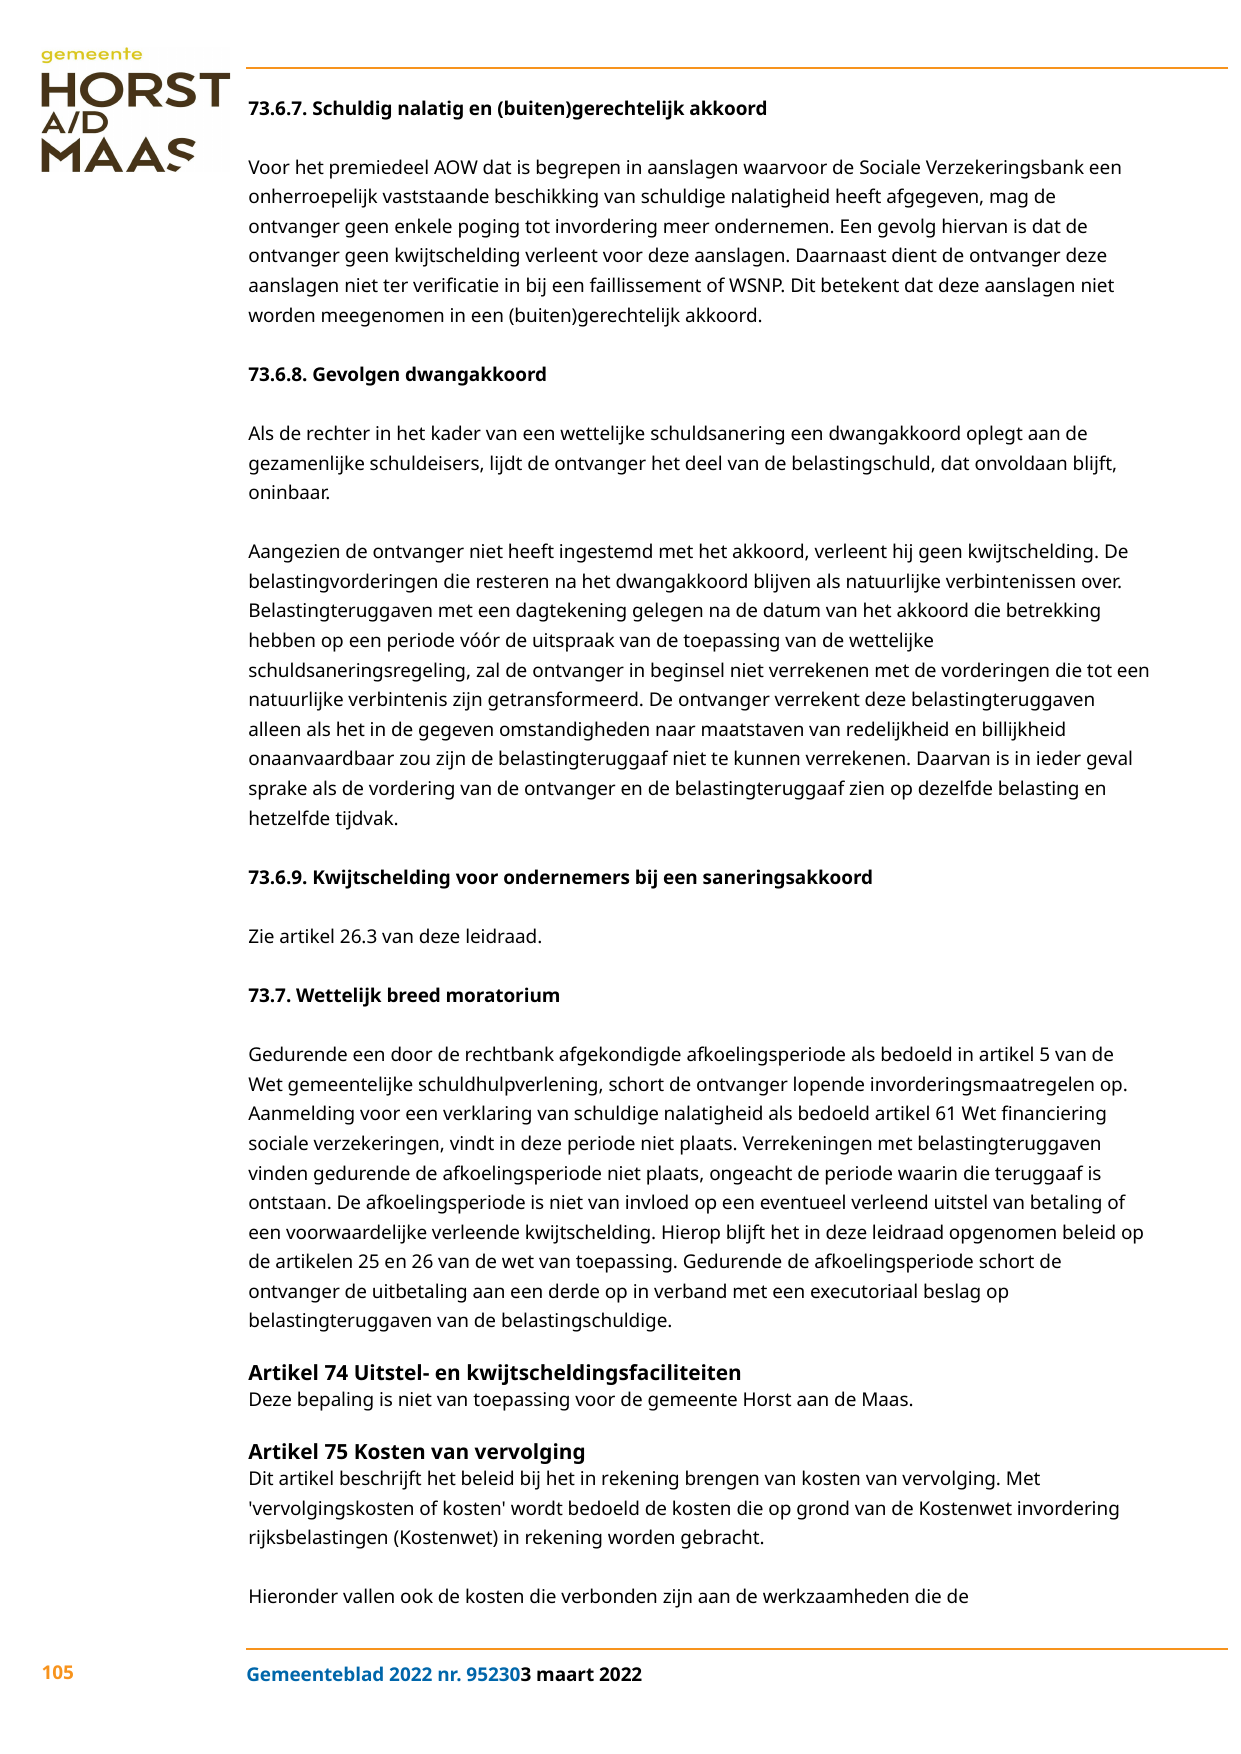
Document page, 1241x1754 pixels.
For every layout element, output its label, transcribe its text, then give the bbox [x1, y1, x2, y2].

text Zie artikel 26.3 van deze leidraad. [248, 923, 1152, 949]
text Artikel 75 Kosten van vervolging [248, 1437, 1152, 1465]
text 73.6.7. Schuldig nalatig en (buiten)gerechtelijk akkoord [248, 95, 1152, 121]
text Aangezien de ontvanger niet heeft ingestemd met het akkoord, verleent hij geen kwijtschelding. De belastingvorderingen die resteren na het dwangakkoord blijven als natuurlijke verbintenissen over. [248, 538, 1152, 594]
text Belastingteruggaven met een dagtekening gelegen na de datum van het akkoord die betrekking hebben op een periode vóór de uitspraak van de toepassing van de wettelijke schuldsaneringsregeling, zal de ontvanger in beginsel niet verrekenen met de vorderingen die tot een natuurlijke verbintenis zijn getransformeerd. De ontvanger verrekent deze belastingteruggaven alleen als het in de gegeven omstandigheden naar maatstaven van redelijkheid en billijkheid onaanvaardbaar zou zijn de belastingteruggaaf niet te kunnen verrekenen. Daarvan is in ieder geval sprake als de vordering van de ontvanger en de belastingteruggaaf zien op dezelfde belasting en hetzelfde tijdvak. [248, 598, 1152, 831]
text Voor het premiedeel AOW dat is begrepen in aanslagen waarvoor de Sociale Verzekeringsbank een onherroepelijk vaststaande beschikking van schuldige nalatigheid heeft afgegeven, mag de ontvanger geen enkele poging tot invordering meer ondernemen. Een gevolg hiervan is dat de ontvanger geen kwijtschelding verleent voor deze aanslagen. Daarnaast dient de ontvanger deze aanslagen niet ter verificatie in bij een faillissement of WSNP. Dit betekent dat deze aanslagen niet worden meegenomen in een (buiten)gerechtelijk akkoord. [248, 154, 1152, 328]
picture [41, 47, 231, 172]
text Dit artikel beschrijft het beleid bij het in rekening brengen van kosten van vervolging. Met 'vervolgingskosten of kosten' wordt bedoeld de kosten die op grond van de Kostenwet invordering rijksbelastingen (Kostenwet) in rekening worden gebracht. [248, 1465, 1152, 1550]
text Hieronder vallen ook de kosten die verbonden zijn aan de werkzaamheden die de [248, 1584, 1152, 1609]
text Deze bepaling is niet van toepassing voor de gemeente Horst aan de Maas. [248, 1387, 1152, 1412]
text 73.6.8. Gevolgen dwangakkoord [248, 361, 1152, 387]
text Artikel 74 Uitstel- en kwijtscheldingsfaciliteiten [248, 1358, 1152, 1387]
text 73.7. Wettelijk breed moratorium [248, 982, 1152, 1008]
text 73.6.9. Kwijtschelding voor ondernemers bij een saneringsakkoord [248, 864, 1152, 890]
text Gedurende een door de rechtbank afgekondigde afkoelingsperiode als bedoeld in artikel 5 van de Wet gemeentelijke schuldhulpverlening, schort de ontvanger lopende invorderingsmaatregelen op. Aanmelding voor een verklaring van schuldige nalatigheid als bedoeld artikel 61 Wet financiering sociale verzekeringen, vindt in deze periode niet plaats. Verrekeningen met belastingteruggaven vinden gedurende de afkoelingsperiode niet plaats, ongeacht de periode waarin die teruggaaf is ontstaan. De afkoelingsperiode is niet van invloed op een eventueel verleend uitstel van betaling of een voorwaardelijke verleende kwijtschelding. Hierop blijft het in deze leidraad opgenomen beleid op de artikelen 25 en 26 van de wet van toepassing. Gedurende de afkoelingsperiode schort de ontvanger de uitbetaling aan een derde op in verband met een executoriaal beslag op belastingteruggaven van de belastingschuldige. [248, 1041, 1152, 1333]
text Als de rechter in het kader van een wettelijke schuldsanering een dwangakkoord oplegt aan de gezamenlijke schuldeisers, lijdt de ontvanger het deel van de belastingschuld, dat onvoldaan blijft, oninbaar. [248, 420, 1152, 505]
